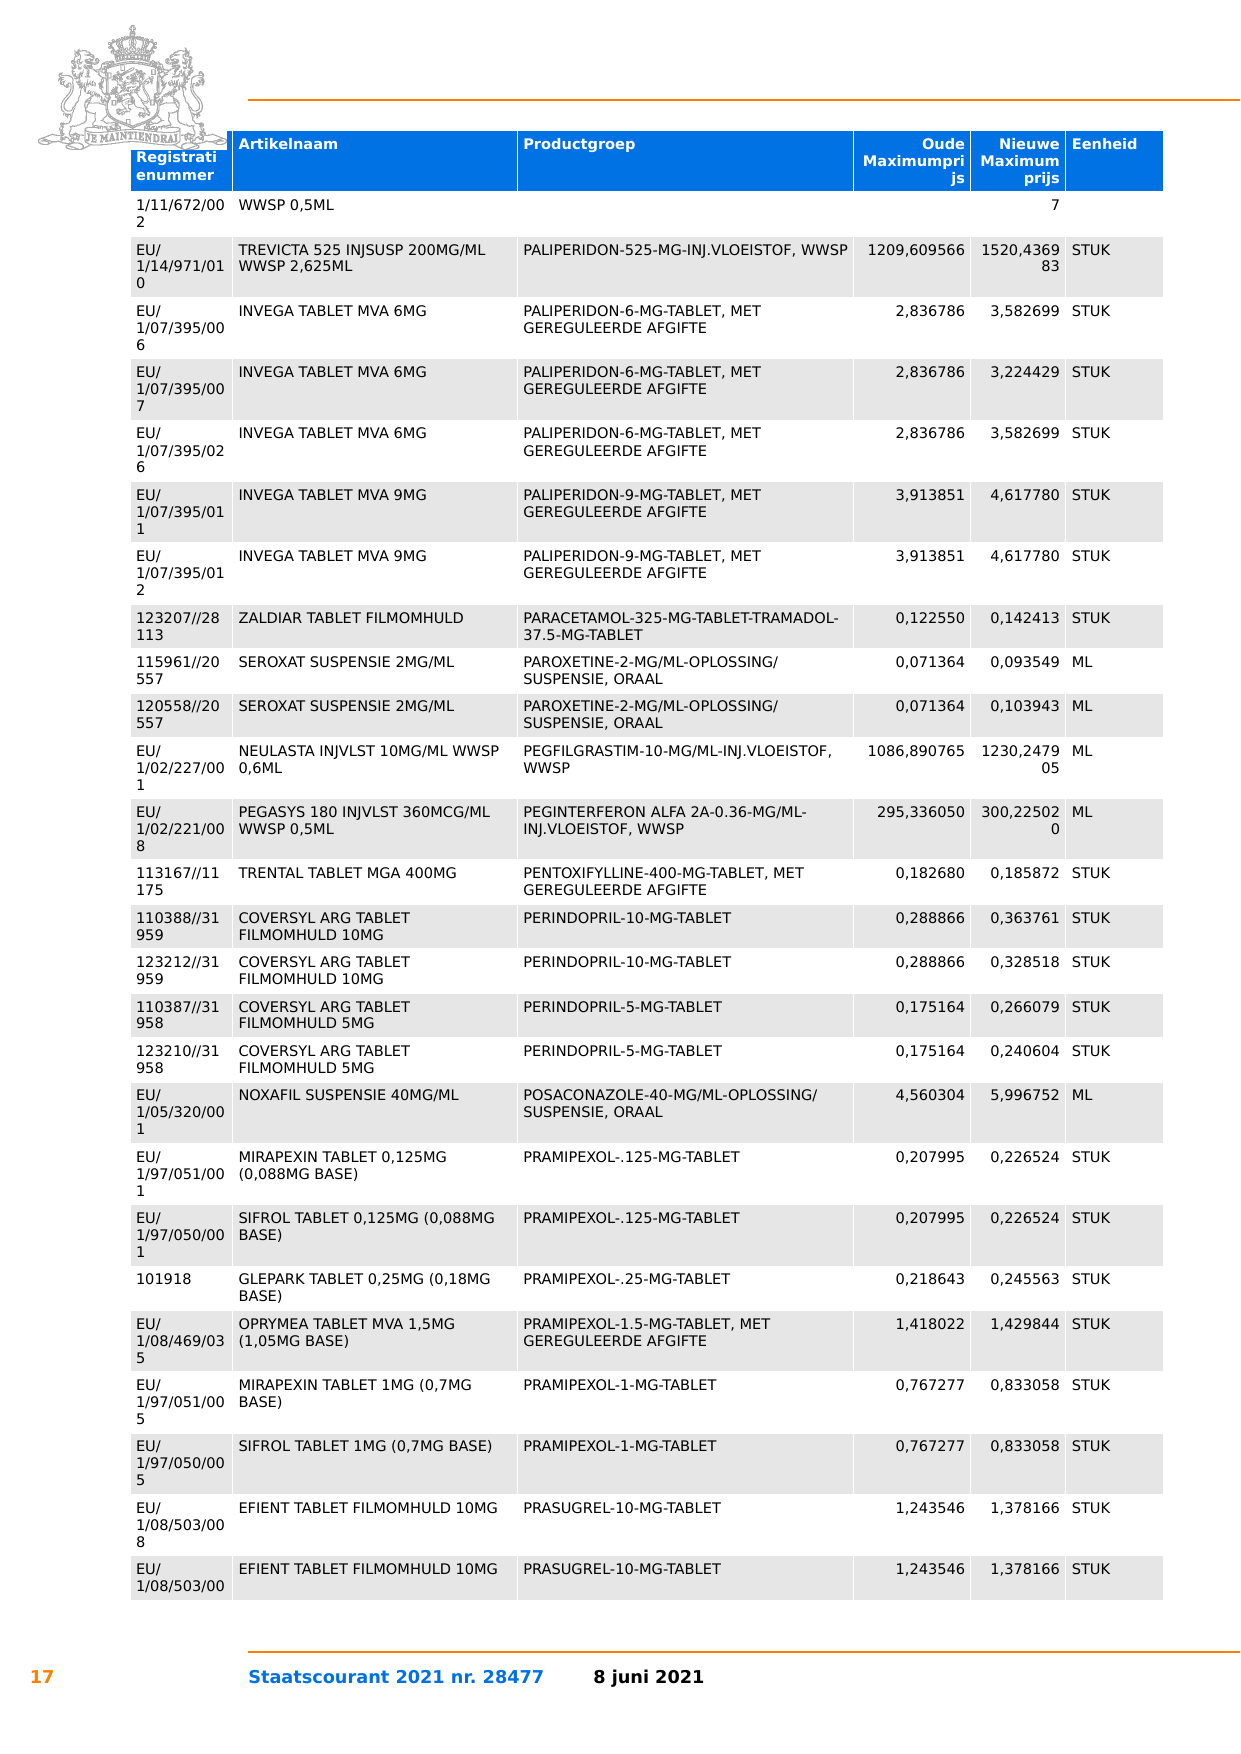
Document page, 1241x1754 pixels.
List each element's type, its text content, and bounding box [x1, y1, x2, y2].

table_cell INVEGA TABLET MVA 6MG [233, 298, 517, 358]
table_cell EU/1/08/503/00 [131, 1556, 232, 1600]
table_cell 300,225020 [971, 799, 1065, 859]
table_cell 113167//11175 [131, 861, 232, 904]
table_cell STUK [1066, 1311, 1163, 1371]
table_header Oude Maximumprijs [854, 131, 970, 191]
table_cell 1,243546 [854, 1495, 970, 1555]
table_cell INVEGA TABLET MVA 9MG [233, 544, 517, 604]
table_cell 0,363761 [971, 905, 1065, 948]
table_cell EU/1/97/051/001 [131, 1144, 232, 1204]
table_cell EU/1/02/227/001 [131, 738, 232, 798]
table_cell 0,182680 [854, 861, 970, 904]
table_header Artikelnaam [233, 131, 517, 191]
table_cell 295,336050 [854, 799, 970, 859]
table_cell 4,617780 [971, 482, 1065, 542]
table_cell STUK [1066, 544, 1163, 604]
table_cell NOXAFIL SUSPENSIE 40MG/ML [233, 1083, 517, 1143]
table_cell ML [1066, 694, 1163, 737]
table_cell OPRYMEA TABLET MVA 1,5MG (1,05MG BASE) [233, 1311, 517, 1371]
table_cell 110388//31959 [131, 905, 232, 948]
table_cell PENTOXIFYLLINE-400-MG-TABLET, MET GEREGULEERDE AFGIFTE [518, 861, 853, 904]
table_cell STUK [1066, 421, 1163, 481]
table_cell 4,617780 [971, 544, 1065, 604]
table_cell 0,833058 [971, 1434, 1065, 1494]
table_cell 1,429844 [971, 1311, 1065, 1371]
table_cell STUK [1066, 482, 1163, 542]
table_cell STUK [1066, 359, 1163, 420]
table_cell 0,103943 [971, 694, 1065, 737]
table_cell EU/1/97/050/005 [131, 1434, 232, 1494]
table_cell STUK [1066, 1205, 1163, 1266]
table_cell PAROXETINE-2-MG/ML-OPLOSSING/SUSPENSIE, ORAAL [518, 649, 853, 692]
table_cell 101918 [131, 1267, 232, 1310]
table_cell 3,913851 [854, 482, 970, 542]
table_cell PALIPERIDON-9-MG-TABLET, MET GEREGULEERDE AFGIFTE [518, 482, 853, 542]
table_cell EU/1/08/469/035 [131, 1311, 232, 1371]
table_cell ML [1066, 1083, 1163, 1143]
table_cell 0,207995 [854, 1144, 970, 1204]
table_cell STUK [1066, 1434, 1163, 1494]
table_cell 0,240604 [971, 1038, 1065, 1081]
table_cell PALIPERIDON-6-MG-TABLET, MET GEREGULEERDE AFGIFTE [518, 421, 853, 481]
table_cell PRAMIPEXOL-1-MG-TABLET [518, 1372, 853, 1433]
table_cell 4,560304 [854, 1083, 970, 1143]
table_cell PERINDOPRIL-10-MG-TABLET [518, 905, 853, 948]
table_cell 3,582699 [971, 298, 1065, 358]
table_cell 7 [971, 192, 1065, 236]
table_cell COVERSYL ARG TABLET FILMOMHULD 5MG [233, 994, 517, 1037]
table_cell EU/1/14/971/010 [131, 237, 232, 297]
table_cell STUK [1066, 861, 1163, 904]
table_cell STUK [1066, 1372, 1163, 1433]
table_cell EFIENT TABLET FILMOMHULD 10MG [233, 1556, 517, 1600]
table_cell GLEPARK TABLET 0,25MG (0,18MG BASE) [233, 1267, 517, 1310]
table_cell PAROXETINE-2-MG/ML-OPLOSSING/SUSPENSIE, ORAAL [518, 694, 853, 737]
table_cell 1520,436983 [971, 237, 1065, 297]
table_cell TREVICTA 525 INJSUSP 200MG/ML WWSP 2,625ML [233, 237, 517, 297]
table_cell 5,996752 [971, 1083, 1065, 1143]
picture [38, 25, 227, 150]
table_cell PALIPERIDON-525-MG-INJ.VLOEISTOF, WWSP [518, 237, 853, 297]
table_cell NEULASTA INJVLST 10MG/ML WWSP 0,6ML [233, 738, 517, 798]
table_cell 0,288866 [854, 949, 970, 993]
table_cell EU/1/07/395/012 [131, 544, 232, 604]
table_cell 0,218643 [854, 1267, 970, 1310]
table_cell PRASUGREL-10-MG-TABLET [518, 1495, 853, 1555]
table_cell EU/1/02/221/008 [131, 799, 232, 859]
table_cell 0,185872 [971, 861, 1065, 904]
table_cell STUK [1066, 298, 1163, 358]
table_header Productgroep [518, 131, 853, 191]
table_cell SIFROL TABLET 1MG (0,7MG BASE) [233, 1434, 517, 1494]
table_cell 123207//28113 [131, 605, 232, 648]
table_cell 0,767277 [854, 1372, 970, 1433]
table_cell POSACONAZOLE-40-MG/ML-OPLOSSING/SUSPENSIE, ORAAL [518, 1083, 853, 1143]
table_cell 0,328518 [971, 949, 1065, 993]
table_cell 1,378166 [971, 1556, 1065, 1600]
table_cell COVERSYL ARG TABLET FILMOMHULD 5MG [233, 1038, 517, 1081]
table_cell 1,378166 [971, 1495, 1065, 1555]
table_cell 0,767277 [854, 1434, 970, 1494]
table_cell PEGFILGRASTIM-10-MG/ML-INJ.VLOEISTOF, WWSP [518, 738, 853, 798]
table_cell STUK [1066, 994, 1163, 1037]
table_cell ZALDIAR TABLET FILMOMHULD [233, 605, 517, 648]
table_header Eenheid [1066, 131, 1163, 191]
table_cell 0,071364 [854, 649, 970, 692]
table_cell 115961//20557 [131, 649, 232, 692]
table_cell 1209,609566 [854, 237, 970, 297]
table_cell TRENTAL TABLET MGA 400MG [233, 861, 517, 904]
table_cell ML [1066, 738, 1163, 798]
table_cell PEGASYS 180 INJVLST 360MCG/ML WWSP 0,5ML [233, 799, 517, 859]
table_cell 0,175164 [854, 994, 970, 1037]
table_cell 0,288866 [854, 905, 970, 948]
table_cell PRAMIPEXOL-.125-MG-TABLET [518, 1144, 853, 1204]
table_cell 123210//31958 [131, 1038, 232, 1081]
table_cell ML [1066, 799, 1163, 859]
table_cell PALIPERIDON-6-MG-TABLET, MET GEREGULEERDE AFGIFTE [518, 359, 853, 420]
table_cell SEROXAT SUSPENSIE 2MG/ML [233, 694, 517, 737]
table_cell EU/1/07/395/026 [131, 421, 232, 481]
table_cell STUK [1066, 237, 1163, 297]
table_cell PRAMIPEXOL-1-MG-TABLET [518, 1434, 853, 1494]
table_cell PRAMIPEXOL-.25-MG-TABLET [518, 1267, 853, 1310]
table_cell STUK [1066, 605, 1163, 648]
table_cell [518, 192, 853, 236]
table_cell 120558//20557 [131, 694, 232, 737]
table_cell 3,224429 [971, 359, 1065, 420]
table_cell 1230,247905 [971, 738, 1065, 798]
table_cell EU/1/08/503/008 [131, 1495, 232, 1555]
table_cell 0,142413 [971, 605, 1065, 648]
table_cell PERINDOPRIL-5-MG-TABLET [518, 994, 853, 1037]
table_cell 0,266079 [971, 994, 1065, 1037]
table_cell EU/1/07/395/006 [131, 298, 232, 358]
table_cell 3,913851 [854, 544, 970, 604]
table_cell PALIPERIDON-6-MG-TABLET, MET GEREGULEERDE AFGIFTE [518, 298, 853, 358]
table_header Nieuwe Maximumprijs [971, 131, 1065, 191]
table_cell COVERSYL ARG TABLET FILMOMHULD 10MG [233, 949, 517, 993]
table_cell STUK [1066, 1267, 1163, 1310]
table_cell STUK [1066, 1038, 1163, 1081]
table_cell 1,243546 [854, 1556, 970, 1600]
table_cell 1086,890765 [854, 738, 970, 798]
table_cell EU/1/97/050/001 [131, 1205, 232, 1266]
table_cell SEROXAT SUSPENSIE 2MG/ML [233, 649, 517, 692]
table_cell INVEGA TABLET MVA 6MG [233, 421, 517, 481]
table_cell [854, 192, 970, 236]
table_cell MIRAPEXIN TABLET 0,125MG (0,088MG BASE) [233, 1144, 517, 1204]
table_cell 123212//31959 [131, 949, 232, 993]
table_cell PARACETAMOL-325-MG-TABLET-TRAMADOL-37.5-MG-TABLET [518, 605, 853, 648]
table_cell STUK [1066, 1556, 1163, 1600]
table_cell PRASUGREL-10-MG-TABLET [518, 1556, 853, 1600]
table_cell PALIPERIDON-9-MG-TABLET, MET GEREGULEERDE AFGIFTE [518, 544, 853, 604]
table_cell 0,833058 [971, 1372, 1065, 1433]
table_cell 0,071364 [854, 694, 970, 737]
table_header Registratienummer [131, 131, 232, 191]
table_cell EU/1/05/320/001 [131, 1083, 232, 1143]
table_cell PRAMIPEXOL-1.5-MG-TABLET, MET GEREGULEERDE AFGIFTE [518, 1311, 853, 1371]
table_cell 0,207995 [854, 1205, 970, 1266]
table_cell [1066, 192, 1163, 236]
table_cell 0,175164 [854, 1038, 970, 1081]
table_cell INVEGA TABLET MVA 9MG [233, 482, 517, 542]
table_cell PERINDOPRIL-5-MG-TABLET [518, 1038, 853, 1081]
table_cell STUK [1066, 905, 1163, 948]
table_cell 3,582699 [971, 421, 1065, 481]
table_cell 2,836786 [854, 298, 970, 358]
table_cell WWSP 0,5ML [233, 192, 517, 236]
table_cell MIRAPEXIN TABLET 1MG (0,7MG BASE) [233, 1372, 517, 1433]
table_cell 0,122550 [854, 605, 970, 648]
table_cell SIFROL TABLET 0,125MG (0,088MG BASE) [233, 1205, 517, 1266]
table_cell STUK [1066, 1144, 1163, 1204]
table_cell 1,418022 [854, 1311, 970, 1371]
table_cell PERINDOPRIL-10-MG-TABLET [518, 949, 853, 993]
table_cell STUK [1066, 1495, 1163, 1555]
table_cell PEGINTERFERON ALFA 2A-0.36-MG/ML-INJ.VLOEISTOF, WWSP [518, 799, 853, 859]
table_cell EU/1/97/051/005 [131, 1372, 232, 1433]
table_cell 2,836786 [854, 421, 970, 481]
table_cell 0,226524 [971, 1205, 1065, 1266]
table_cell EU/1/07/395/007 [131, 359, 232, 420]
table_cell EFIENT TABLET FILMOMHULD 10MG [233, 1495, 517, 1555]
table_cell 2,836786 [854, 359, 970, 420]
table_cell PRAMIPEXOL-.125-MG-TABLET [518, 1205, 853, 1266]
table_cell STUK [1066, 949, 1163, 993]
table_cell 1/11/672/002 [131, 192, 232, 236]
table_cell 110387//31958 [131, 994, 232, 1037]
table_cell COVERSYL ARG TABLET FILMOMHULD 10MG [233, 905, 517, 948]
table_cell 0,093549 [971, 649, 1065, 692]
table_cell 0,226524 [971, 1144, 1065, 1204]
table_cell INVEGA TABLET MVA 6MG [233, 359, 517, 420]
table_cell EU/1/07/395/011 [131, 482, 232, 542]
table_cell 0,245563 [971, 1267, 1065, 1310]
table_cell ML [1066, 649, 1163, 692]
